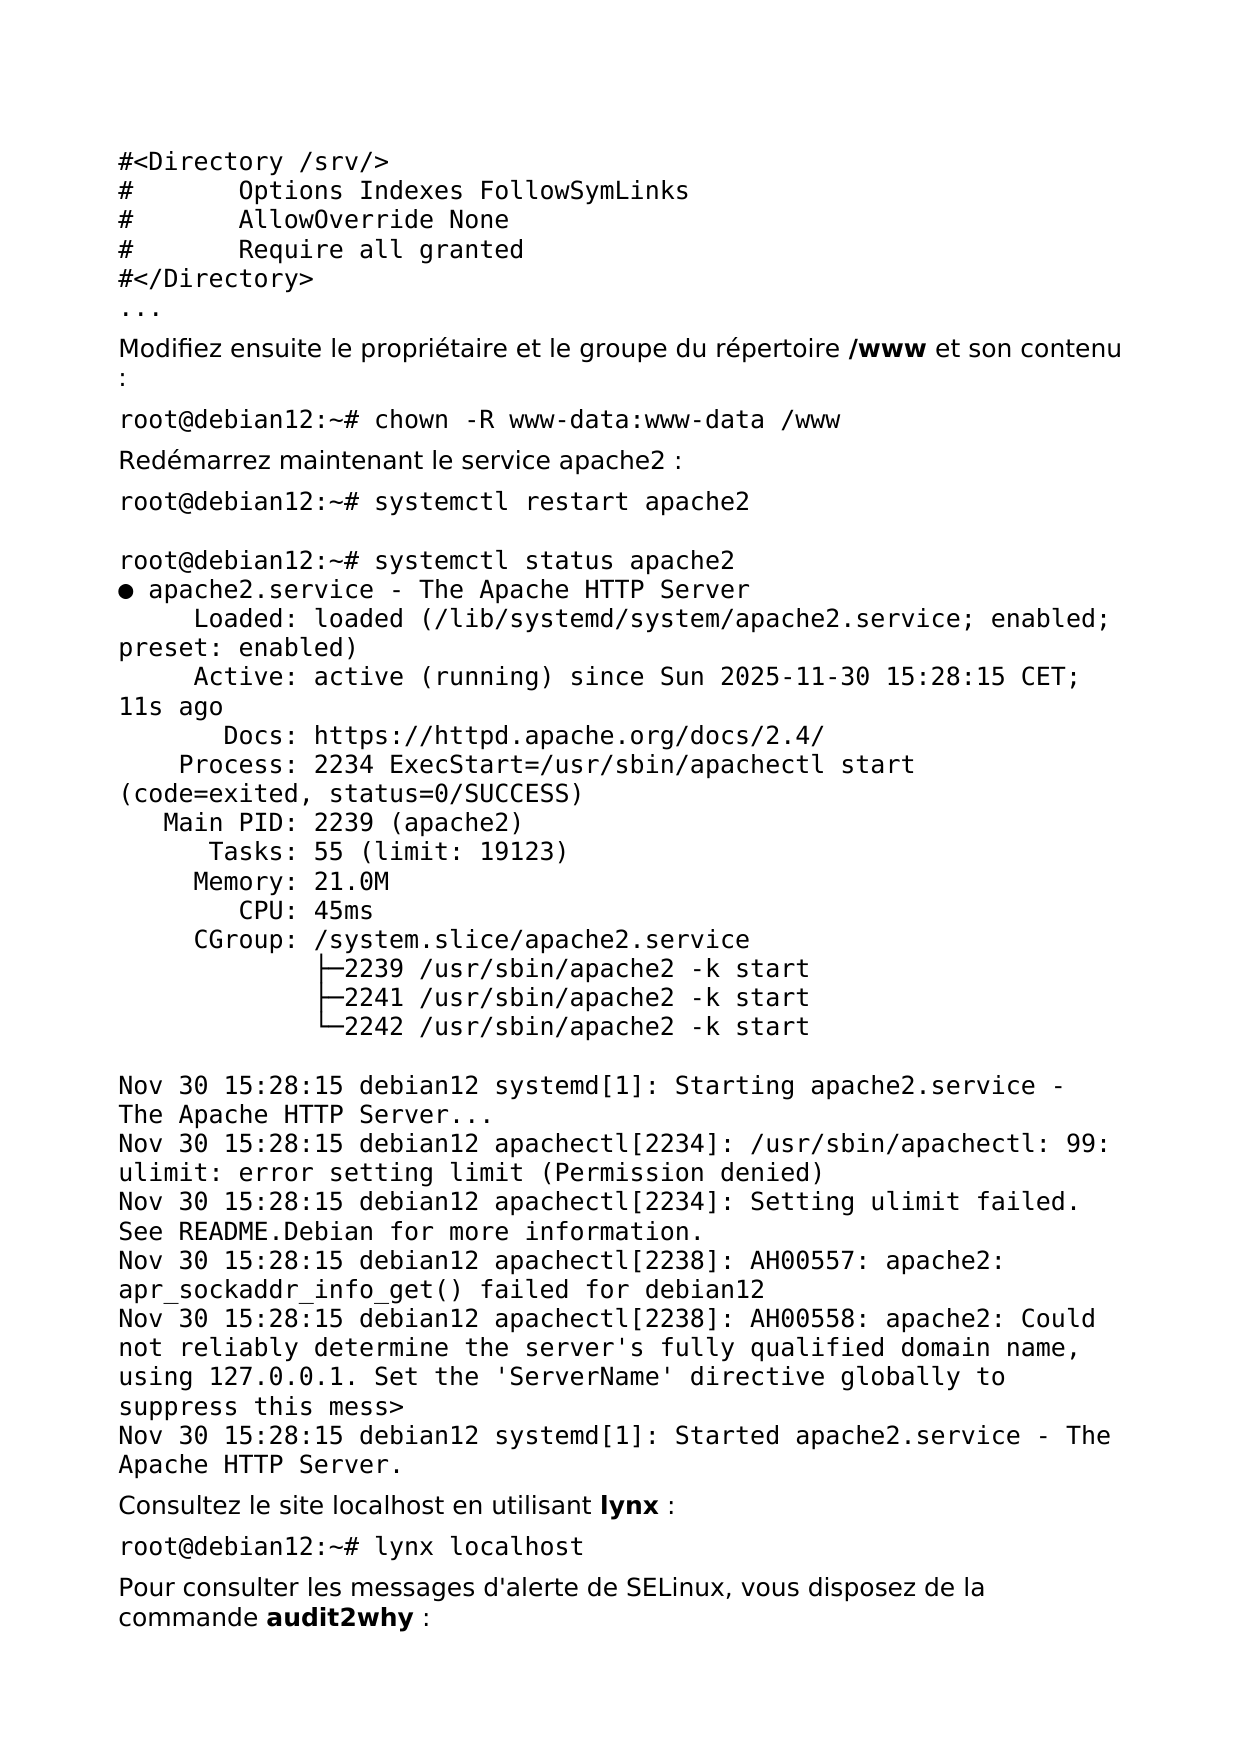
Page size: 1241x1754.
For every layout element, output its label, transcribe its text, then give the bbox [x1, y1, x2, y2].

text Consultez le site localhost en utilisant lynx : [118, 1491, 1122, 1520]
text root@debian12:~# chown -R www-data:www-data /www [118, 405, 1122, 434]
text Redémarrez maintenant le service apache2 : [118, 446, 1122, 475]
text root@debian12:~# systemctl restart apache2 root@debian12:~# systemctl status apache2 ● apache2.service - The Apache HTTP Server Loaded: loaded (/lib/systemd/system/apache2.service; enabled; preset: enabled) Active: active (running) since Sun 2025-11-30 15:28:15 CET; 11s ago Docs: https://httpd.apache.org/docs/2.4/ Process: 2234 ExecStart=/usr/sbin/apachectl start (code=exited, status=0/SUCCESS) Main PID: 2239 (apache2) Tasks: 55 (limit: 19123) Memory: 21.0M CPU: 45ms CGroup: /system.slice/apache2.service ├─2239 /usr/sbin/apache2 -k start ├─2241 /usr/sbin/apache2 -k start └─2242 /usr/sbin/apache2 -k start Nov 30 15:28:15 debian12 systemd[1]: Starting apache2.service - The Apache HTTP Server... Nov 30 15:28:15 debian12 apachectl[2234]: /usr/sbin/apachectl: 99: ulimit: error setting limit (Permission denied) Nov 30 15:28:15 debian12 apachectl[2234]: Setting ulimit failed. See README.Debian for more information. Nov 30 15:28:15 debian12 apachectl[2238]: AH00557: apache2: apr_sockaddr_info_get() failed for debian12 Nov 30 15:28:15 debian12 apachectl[2238]: AH00558: apache2: Could not reliably determine the server's fully qualified domain name, using 127.0.0.1. Set the 'ServerName' directive globally to suppress this mess> Nov 30 15:28:15 debian12 systemd[1]: Started apache2.service - The Apache HTTP Server. [118, 487, 1122, 1479]
text root@debian12:~# lynx localhost [118, 1533, 1122, 1562]
text Modifiez ensuite le propriétaire et le groupe du répertoire /www et son contenu : [118, 334, 1122, 392]
text #<Directory /srv/> # Options Indexes FollowSymLinks # AllowOverride None # Require all granted #</Directory> ... [118, 118, 1122, 322]
text Pour consulter les messages d'alerte de SELinux, vous disposez de la commande audit2why : [118, 1573, 1122, 1632]
